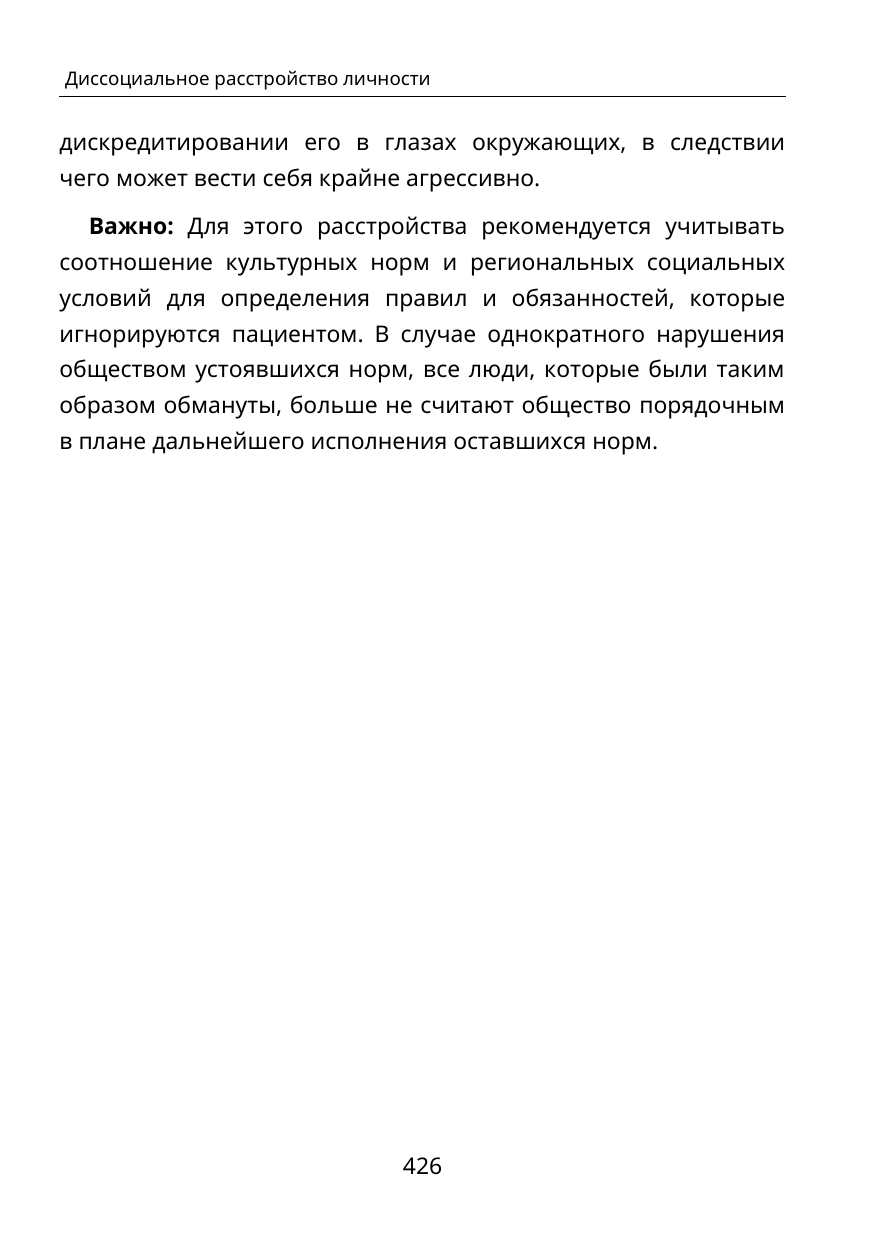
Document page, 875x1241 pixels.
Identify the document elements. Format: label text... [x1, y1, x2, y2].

text дискредитировании его в глазах окружающих, в следствии чего может вести себя крайне агрессивно. [59, 126, 786, 193]
text Важно: Для этого расстройства рекомендуется учитывать соотношение культурных норм и региональных социальных условий для определения правил и обязанностей, которые игнорируются пациентом. В случае однократного нарушения обществом устоявшихся норм, все люди, которые были таким образом обмануты, больше не считают общество порядочным в плане дальнейшего исполнения оставшихся норм. [59, 210, 786, 457]
